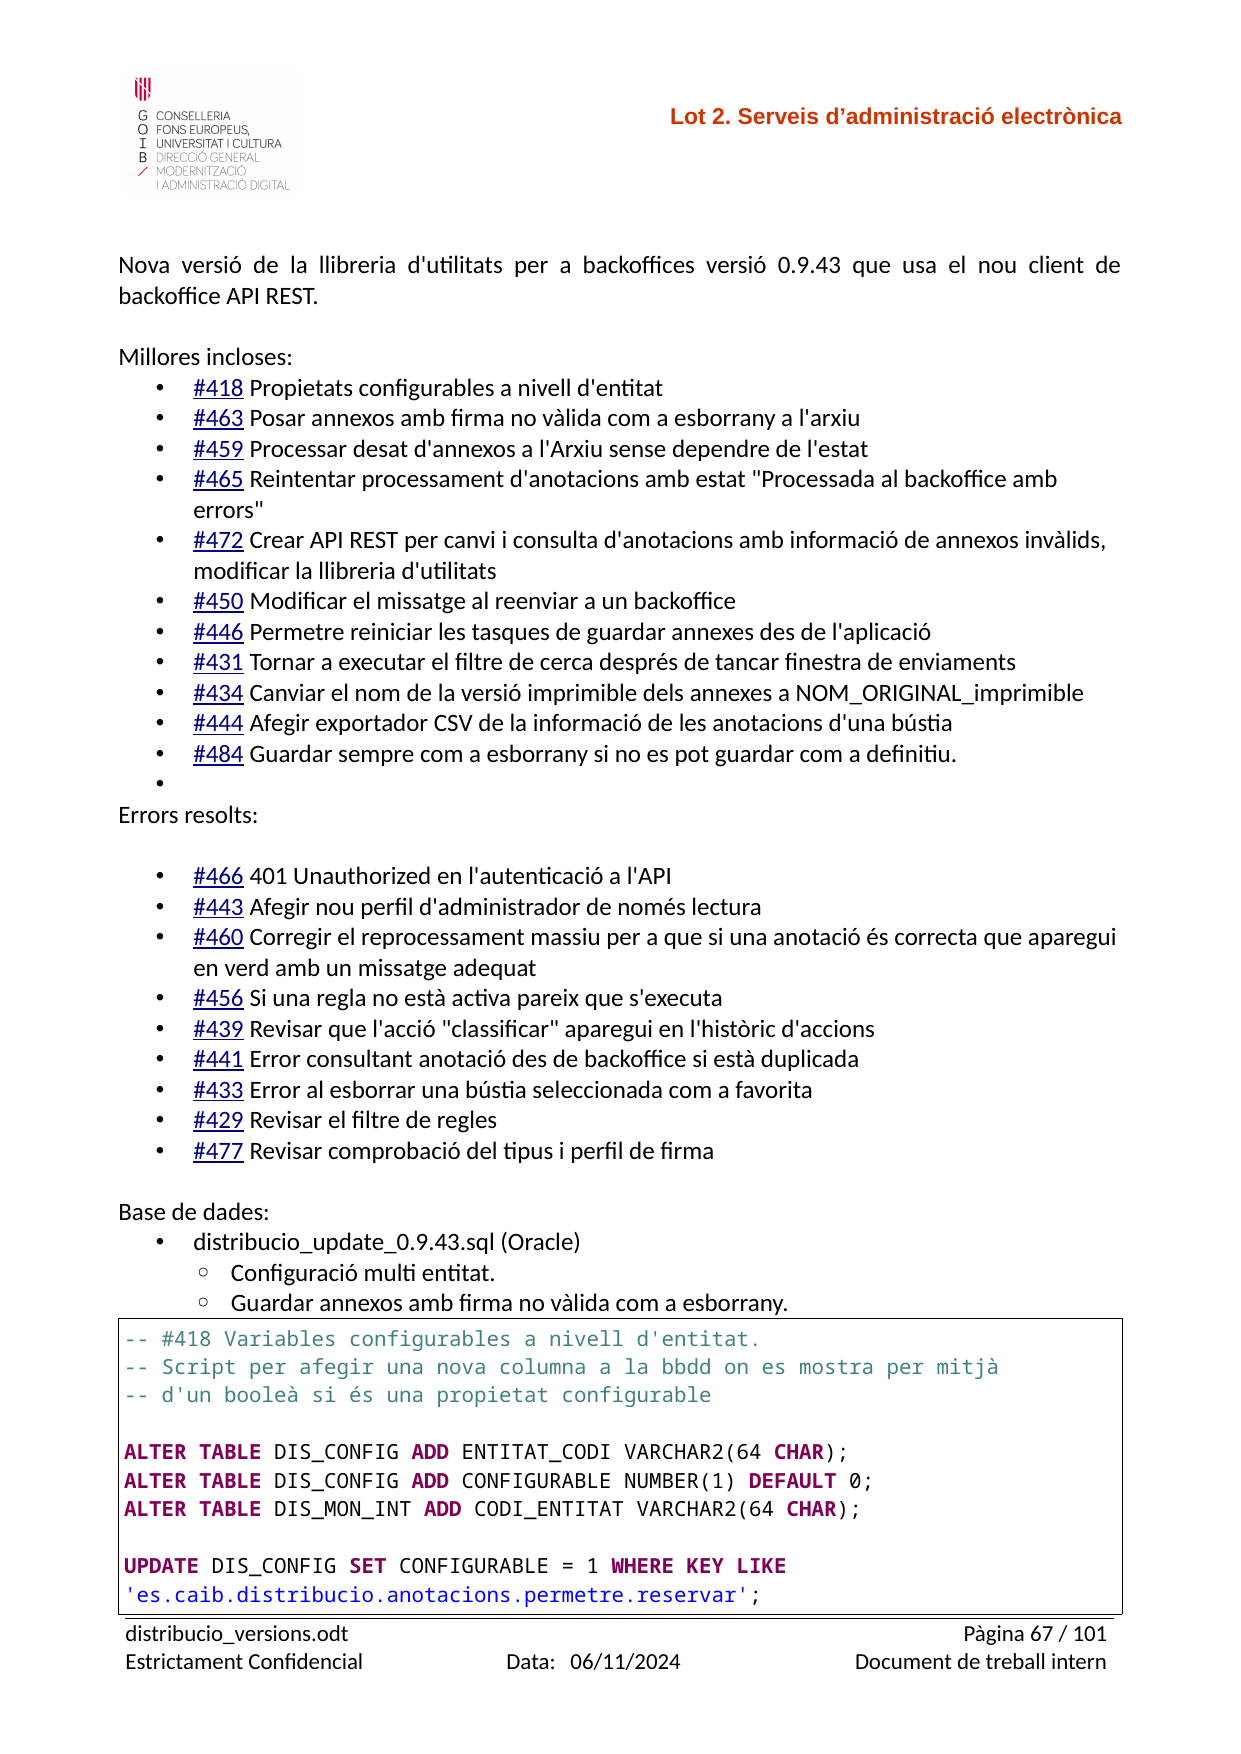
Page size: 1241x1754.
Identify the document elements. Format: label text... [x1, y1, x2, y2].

list #446 Permetre reiniciar les tasques de guardar annexes des de l'aplicació [156, 616, 1122, 646]
list #433 Error al esborrar una bústia seleccionada com a favorita [156, 1074, 1122, 1104]
text Millores incloses: [118, 341, 1122, 372]
text Nova versió de la llibreria d'utilitats per a backoffices versió 0.9.43 que usa el nou client de backoffice API REST. [118, 250, 1122, 311]
list #431 Tornar a executar el filtre de cerca després de tancar finestra de enviaments [156, 646, 1122, 677]
text Base de dades: [118, 1196, 1122, 1226]
list #466 401 Unauthorized en l'autenticació a l'API [156, 860, 1122, 891]
list distribucio_update_0.9.43.sql (Oracle) [156, 1226, 1122, 1257]
list Guardar annexos amb firma no vàlida com a esborrany. [193, 1287, 1122, 1318]
list #429 Revisar el filtre de regles [156, 1104, 1122, 1135]
list #450 Modificar el missatge al reenviar a un backoffice [156, 585, 1122, 616]
list #418 Propietats configurables a nivell d'entitat [156, 372, 1122, 402]
table_header -- #418 Variables configurables a nivell d'entitat. -- Script per afegir una nova columna a la bbdd on es mostra per mitjà -- d'un booleà si és una propietat configurable ALTER TABLE DIS_CONFIG ADD ENTITAT_CODI VARCHAR2(64 CHAR); ALTER TABLE DIS_CONFIG ADD CONFIGURABLE NUMBER(1) DEFAULT 0; ALTER TABLE DIS_MON_INT ADD CODI_ENTITAT VARCHAR2(64 CHAR); UPDATE DIS_CONFIG SET CONFIGURABLE = 1 WHERE KEY LIKE 'es.caib.distribucio.anotacions.permetre.reservar'; [119, 1319, 1122, 1614]
list #463 Posar annexos amb firma no vàlida com a esborrany a l'arxiu [156, 402, 1122, 433]
text Errors resolts: [118, 799, 1122, 829]
list #443 Afegir nou perfil d'administrador de només lectura [156, 891, 1122, 921]
list #472 Crear API REST per canvi i consulta d'anotacions amb informació de annexos invàlids, modificar la llibreria d'utilitats [156, 524, 1122, 585]
list #459 Processar desat d'annexos a l'Arxiu sense dependre de l'estat [156, 433, 1122, 463]
list #434 Canviar el nom de la versió imprimible dels annexes a NOM_ORIGINAL_imprimible [156, 677, 1122, 707]
list #456 Si una regla no està activa pareix que s'executa [156, 982, 1122, 1013]
list #460 Corregir el reprocessament massiu per a que si una anotació és correcta que aparegui en verd amb un missatge adequat [156, 921, 1122, 982]
list #477 Revisar comprobació del tipus i perfil de firma [156, 1135, 1122, 1165]
list #444 Afegir exportador CSV de la informació de les anotacions d'una bústia [156, 707, 1122, 738]
list #484 Guardar sempre com a esborrany si no es pot guardar com a definitiu. [156, 738, 1122, 768]
list #441 Error consultant anotació des de backoffice si està duplicada [156, 1043, 1122, 1074]
list Configuració multi entitat. [193, 1257, 1122, 1287]
picture [126, 70, 299, 197]
list #465 Reintentar processament d'anotacions amb estat "Processada al backoffice amb errors" [156, 463, 1122, 524]
list #439 Revisar que l'acció "classificar" aparegui en l'històric d'accions [156, 1013, 1122, 1043]
